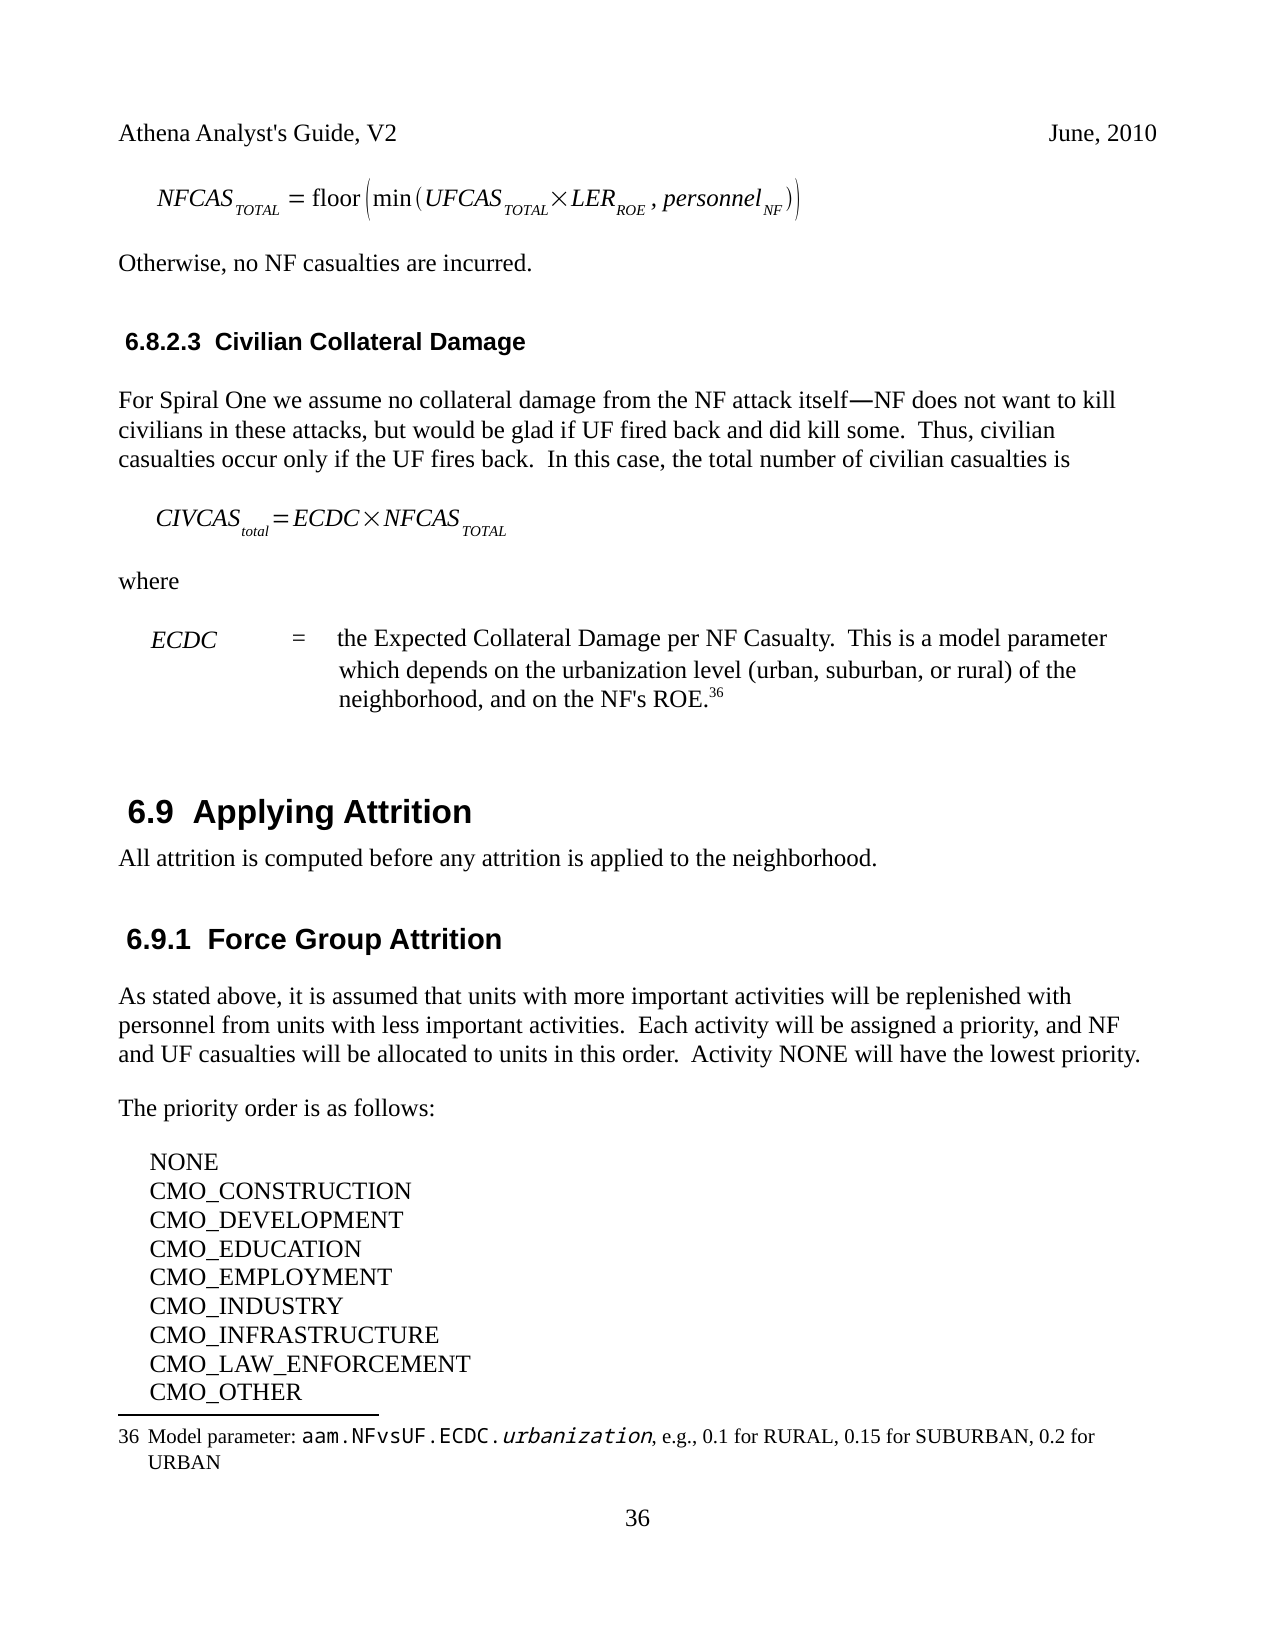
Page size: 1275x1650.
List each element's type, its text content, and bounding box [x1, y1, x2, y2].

text CMO_DEVELOPMENT [149, 1205, 1157, 1234]
text = the Expected Collateral Damage per NF Casualty. This is a model parameter which depends on the urbanization level (urban, suburban, or rural) of the neighborhood, and on the NF's ROE. [149, 620, 1157, 712]
text CMO_INFRASTRUCTURE [149, 1320, 1157, 1349]
text Model parameter: aam.NFvsUF.ECDC.urbanization, e.g., 0.1 for RURAL, 0.15 for SUBURBAN, 0.2 for URBAN [118, 1421, 1157, 1474]
text As stated above, it is assumed that units with more important activities will be replenished with personnel from units with less important activities. Each activity will be assigned a priority, and NF and UF casualties will be allocated to units in this order. Activity NONE will have the lowest priority. [118, 981, 1157, 1068]
text where [118, 566, 1157, 594]
subtitle Civilian Collateral Damage [118, 327, 1157, 356]
text All attrition is computed before any attrition is applied to the neighborhood. [118, 843, 1157, 871]
subtitle Force Group Attrition [118, 922, 1157, 956]
text The priority order is as follows: [118, 1093, 1157, 1122]
text CMO_OTHER [149, 1377, 1157, 1406]
text CMO_CONSTRUCTION [149, 1176, 1157, 1205]
text NONE [149, 1147, 1157, 1176]
text CMO_EMPLOYMENT [149, 1262, 1157, 1291]
text CMO_INDUSTRY [149, 1291, 1157, 1320]
text CMO_EDUCATION [149, 1234, 1157, 1262]
text CMO_LAW_ENFORCEMENT [149, 1349, 1157, 1377]
subtitle Applying Attrition [118, 792, 1157, 830]
text For Spiral One we assume no collateral damage from the NF attack itself—NF does not want to kill civilians in these attacks, but would be glad if UF fired back and did kill some. Thus, civilian casualties occur only if the UF fires back. In this case, the total number of civilian casualties is [118, 382, 1157, 473]
text Otherwise, no NF casualties are incurred. [118, 248, 1157, 276]
